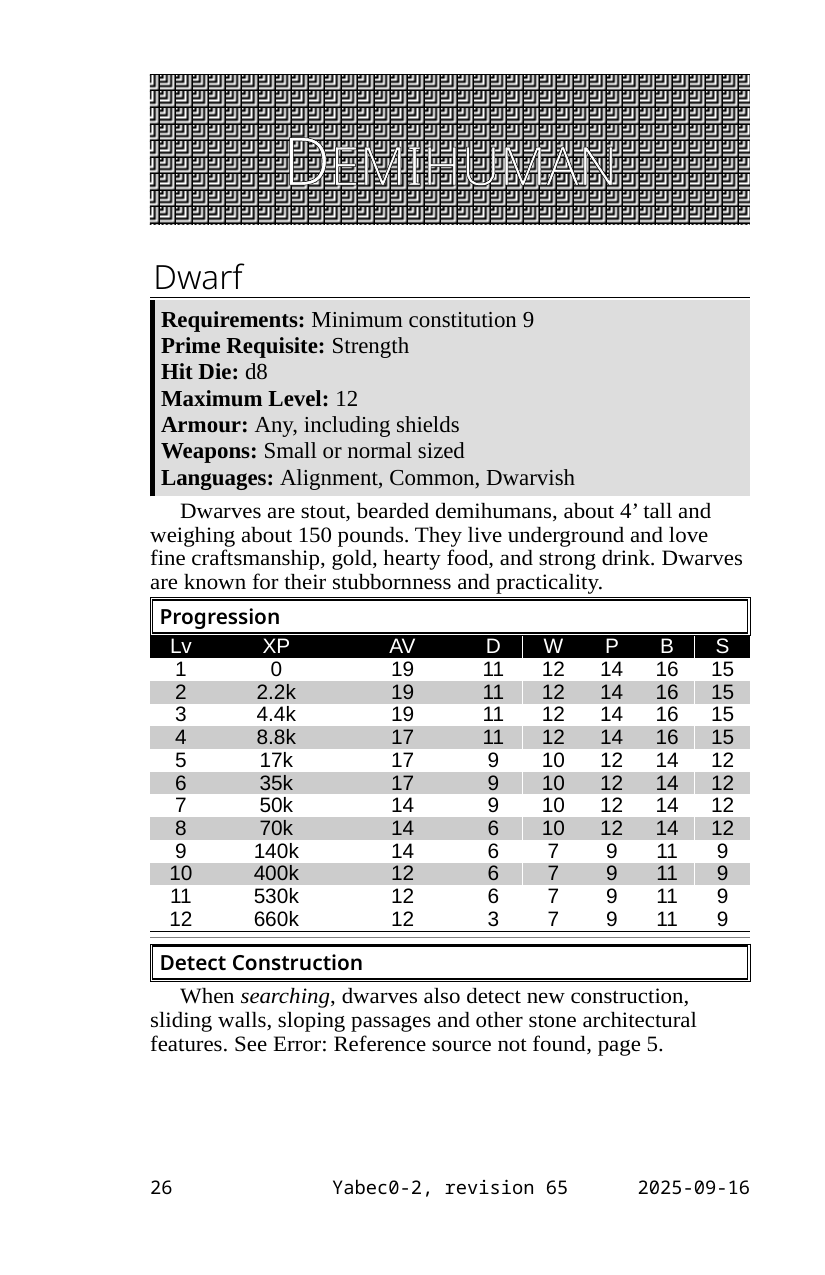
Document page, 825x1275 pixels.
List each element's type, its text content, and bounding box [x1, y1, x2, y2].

table_cell 14 [584, 681, 639, 704]
table_header XP [211, 636, 341, 658]
table_cell 14 [584, 726, 639, 749]
table_cell 12 [695, 795, 750, 817]
table_cell 400k [211, 863, 341, 885]
table_cell 6 [150, 772, 211, 794]
table_cell 9 [695, 885, 750, 908]
table_cell 17 [341, 749, 464, 772]
table_cell 14 [639, 772, 694, 794]
table_cell 19 [341, 704, 464, 726]
table_cell 9 [695, 908, 750, 931]
table_header AV [341, 636, 464, 658]
subtitle Detect Construction [153, 947, 747, 978]
table_cell 70k [211, 817, 341, 840]
table_header B [639, 636, 694, 658]
table_header D [464, 636, 522, 658]
table_cell 4.4k [211, 704, 341, 726]
table_cell 14 [639, 795, 694, 817]
table_cell 12 [150, 908, 211, 931]
table_cell 7 [523, 908, 584, 931]
table_cell 9 [464, 772, 522, 794]
table_header P [584, 636, 639, 658]
table_cell 12 [695, 749, 750, 772]
table_cell 16 [639, 658, 694, 681]
table_cell 12 [584, 772, 639, 794]
table_cell 10 [523, 749, 584, 772]
text When searching, dwarves also detect new construction, sliding walls, sloping passages and other stone architectural features. See Error: Reference source not found, page 5. [150, 985, 750, 1056]
text Dwarves are stout, bearded demihumans, about 4’ tall and weighing about 150 pounds. They live underground and love fine craftsmanship, gold, hearty food, and strong drink. Dwarves are known for their stubbornness and practicality. [150, 499, 750, 594]
text Prime requisite: Strength [155, 332, 750, 358]
table_cell 19 [341, 681, 464, 704]
table_cell 12 [584, 749, 639, 772]
table_cell 9 [584, 840, 639, 863]
table_cell 14 [584, 658, 639, 681]
table_cell 3 [150, 704, 211, 726]
table_cell 12 [523, 726, 584, 749]
text Hit Die: d8 [155, 358, 750, 385]
table_cell 12 [523, 658, 584, 681]
table_cell 8.8k [211, 726, 341, 749]
table_cell 8 [150, 817, 211, 840]
text Weapons: Small or normal sized [155, 438, 750, 464]
table_cell 2.2k [211, 681, 341, 704]
text Languages: Alignment, Common, Dwarvish [155, 464, 750, 496]
table_cell 0 [211, 658, 341, 681]
table_cell 12 [584, 795, 639, 817]
table_cell 12 [341, 908, 464, 931]
table_cell 11 [639, 840, 694, 863]
table_cell 17 [341, 726, 464, 749]
table_cell 6 [464, 817, 522, 840]
table_cell 660k [211, 908, 341, 931]
table_cell 9 [464, 795, 522, 817]
text Armour: Any, including shields [155, 411, 750, 438]
table_cell 3 [464, 908, 522, 931]
text Requirements: Minimum constitution 9 [155, 300, 750, 332]
table_cell 15 [695, 704, 750, 726]
table_cell 11 [464, 681, 522, 704]
table_cell 12 [341, 885, 464, 908]
table_cell 35k [211, 772, 341, 794]
table_cell 17 [341, 772, 464, 794]
table_cell 50k [211, 795, 341, 817]
table_cell 7 [523, 840, 584, 863]
table_cell 12 [695, 817, 750, 840]
table_cell 17k [211, 749, 341, 772]
table_cell 12 [695, 772, 750, 794]
table_cell 10 [150, 863, 211, 885]
table_cell 9 [695, 840, 750, 863]
table_cell 5 [150, 749, 211, 772]
table_cell 14 [341, 795, 464, 817]
table_cell 16 [639, 681, 694, 704]
table_cell 11 [639, 863, 694, 885]
table_cell 12 [523, 681, 584, 704]
table_header W [523, 636, 584, 658]
table_cell 19 [341, 658, 464, 681]
table_cell 14 [584, 704, 639, 726]
table_cell 11 [639, 908, 694, 931]
table_cell 10 [523, 772, 584, 794]
table_cell 9 [584, 908, 639, 931]
table_cell 6 [464, 885, 522, 908]
table_cell 6 [464, 863, 522, 885]
picture [149, 74, 750, 225]
table_cell 14 [341, 840, 464, 863]
table_cell 7 [523, 863, 584, 885]
table_cell 15 [695, 726, 750, 749]
table_cell 10 [523, 795, 584, 817]
table_cell 7 [523, 885, 584, 908]
table_cell 9 [695, 863, 750, 885]
table_cell 9 [584, 863, 639, 885]
table_cell 9 [150, 840, 211, 863]
table_cell 11 [639, 885, 694, 908]
table_cell 15 [695, 681, 750, 704]
table_cell 11 [464, 726, 522, 749]
table_header Lv [150, 636, 211, 658]
table_cell 9 [464, 749, 522, 772]
table_cell 1 [150, 658, 211, 681]
table_cell 530k [211, 885, 341, 908]
table_cell 9 [584, 885, 639, 908]
table_cell 11 [150, 885, 211, 908]
table_cell 12 [523, 704, 584, 726]
table_header S [695, 636, 750, 658]
table_cell 14 [639, 817, 694, 840]
table_cell 140k [211, 840, 341, 863]
table_cell 12 [341, 863, 464, 885]
table_cell 11 [464, 704, 522, 726]
table_cell 14 [639, 749, 694, 772]
table_cell 15 [695, 658, 750, 681]
text Maximum level: 12 [155, 385, 750, 411]
subtitle dwarf [150, 257, 750, 297]
table_cell 4 [150, 726, 211, 749]
table_cell 2 [150, 681, 211, 704]
table_cell 11 [464, 658, 522, 681]
table_cell 7 [150, 795, 211, 817]
table_cell 12 [584, 817, 639, 840]
table_cell 6 [464, 840, 522, 863]
table_cell 10 [523, 817, 584, 840]
table_cell 16 [639, 726, 694, 749]
table_cell 14 [341, 817, 464, 840]
table_cell 16 [639, 704, 694, 726]
